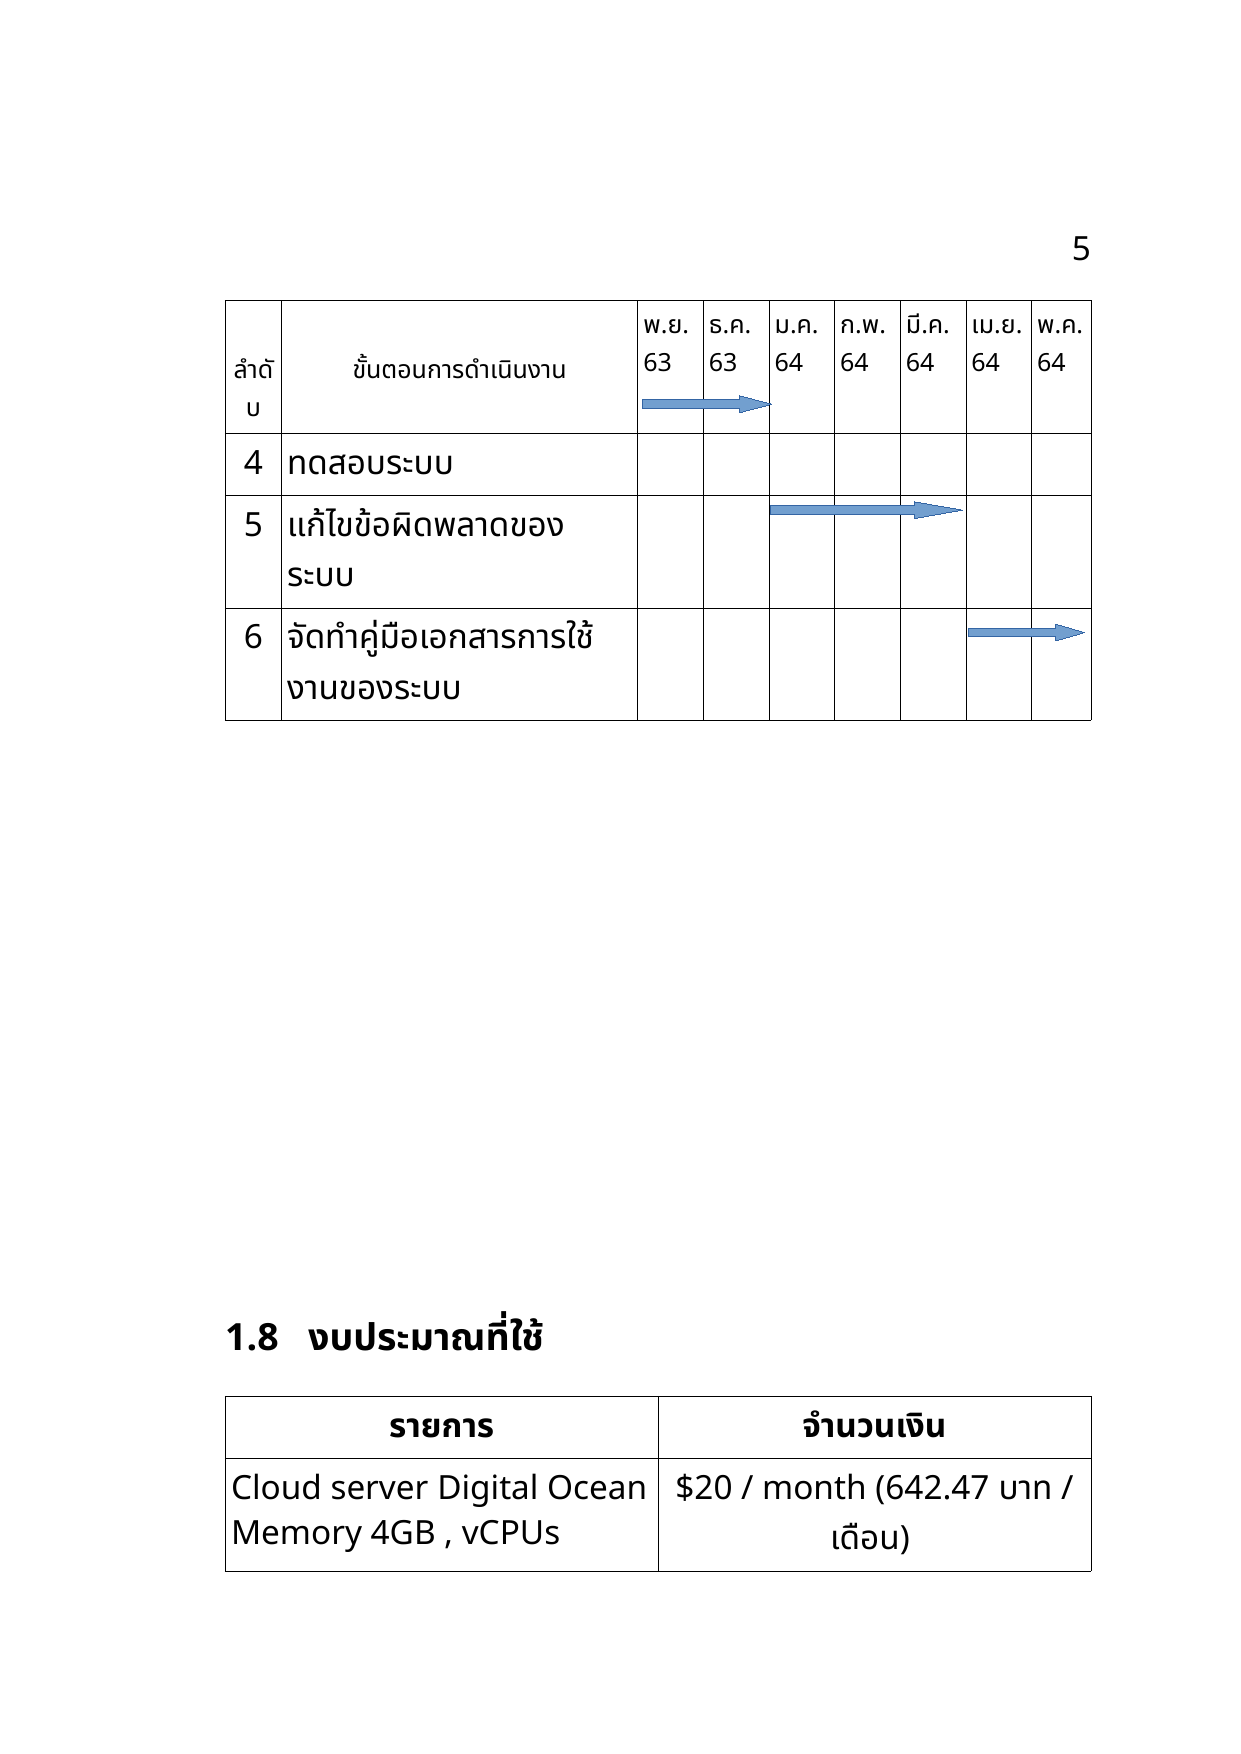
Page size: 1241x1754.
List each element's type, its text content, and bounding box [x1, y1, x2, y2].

table_cell [835, 609, 900, 720]
table_cell ทดสอบระบบ [282, 434, 637, 495]
table_cell 6 [226, 609, 281, 720]
table_cell [704, 406, 769, 433]
table_cell [901, 609, 966, 720]
table_cell พ.ย.63 [638, 301, 703, 433]
table_cell ม.ค.64 [770, 301, 834, 433]
table_cell [835, 496, 900, 505]
table_cell [770, 609, 834, 720]
table_cell 4 [226, 434, 281, 495]
table_cell [1032, 609, 1091, 720]
table_cell แก้ไขข้อผิดพลาดของระบบ [282, 496, 637, 607]
table_cell [967, 609, 1031, 720]
table_header รายการ [226, 1397, 658, 1458]
table_cell [770, 434, 834, 495]
table_cell ก.พ.64 [835, 301, 900, 433]
table_cell จัดทำคู่มือเอกสารการใช้งานของระบบ [282, 609, 637, 720]
table_cell [704, 609, 769, 720]
table_cell มี.ค.64 [901, 301, 966, 433]
table_cell ธ.ค.63 [704, 301, 769, 403]
table_header จำนวนเงิน [659, 1397, 1091, 1458]
table_cell [967, 496, 1031, 607]
table_cell เม.ย.64 [967, 301, 1031, 433]
table_cell [638, 609, 703, 720]
table_cell [967, 434, 1031, 495]
text 1.8 งบประมาณที่ใช้ [225, 1310, 1091, 1367]
table_cell [704, 434, 769, 495]
table_cell 5 [226, 496, 281, 607]
table_cell [901, 496, 966, 607]
table_header ลำดับ [226, 301, 281, 433]
table_cell [1032, 496, 1091, 607]
table_cell Cloud server Digital Ocean Memory 4GB , vCPUs [226, 1459, 658, 1571]
table_cell [835, 434, 900, 495]
table_cell [770, 515, 834, 607]
table_cell [638, 496, 703, 607]
table_cell [770, 496, 834, 505]
table_header ขั้นตอนการดำเนินงาน [282, 301, 637, 433]
table_cell [638, 434, 703, 495]
table_cell [835, 515, 900, 607]
table_cell พ.ค.64 [1032, 301, 1091, 433]
table_cell [704, 496, 769, 607]
table_cell [901, 434, 966, 495]
table_cell [1032, 434, 1091, 495]
table_cell $20 / month (642.47 บาท / เดือน) [659, 1459, 1091, 1571]
